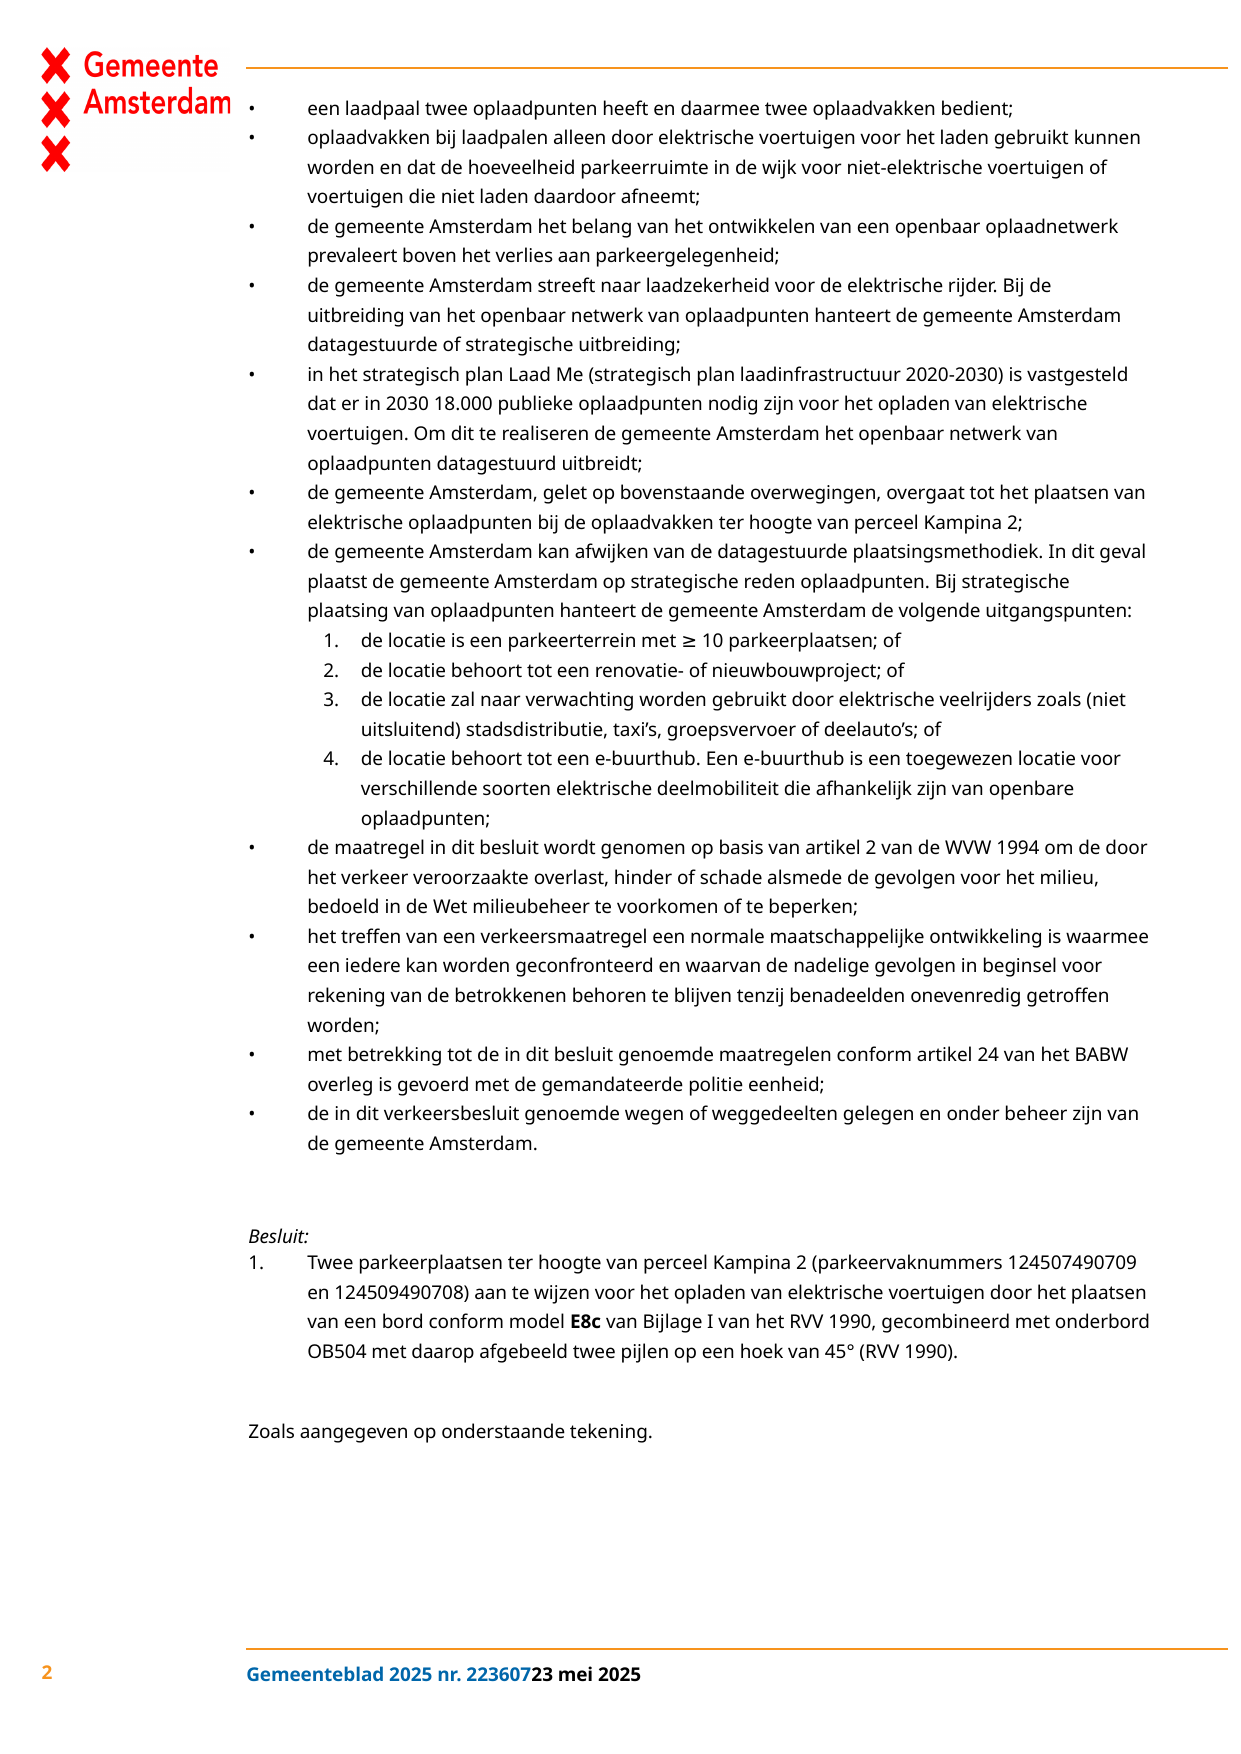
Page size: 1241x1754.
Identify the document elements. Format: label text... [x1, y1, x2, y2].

list de in dit verkeersbesluit genoemde wegen of weggedeelten gelegen en onder beheer zijn van de gemeente Amsterdam. [248, 1101, 1152, 1156]
list de locatie behoort tot een renovatie- of nieuwbouwproject; of [323, 657, 1152, 683]
list de maatregel in dit besluit wordt genomen op basis van artikel 2 van de WVW 1994 om de door het verkeer veroorzaakte overlast, hinder of schade alsmede de gevolgen voor het milieu, bedoeld in de Wet milieubeheer te voorkomen of te beperken; [248, 834, 1152, 919]
list met betrekking tot de in dit besluit genoemde maatregelen conform artikel 24 van het BABW overleg is gevoerd met de gemandateerde politie eenheid; [248, 1041, 1152, 1097]
list de locatie is een parkeerterrein met ≥ 10 parkeerplaatsen; of [323, 627, 1152, 653]
text Zoals aangegeven op onderstaande tekening. [248, 1418, 1152, 1444]
list in het strategisch plan Laad Me (strategisch plan laadinfrastructuur 2020-2030) is vastgesteld dat er in 2030 18.000 publieke oplaadpunten nodig zijn voor het opladen van elektrische voertuigen. Om dit te realiseren de gemeente Amsterdam het openbaar netwerk van oplaadpunten datagestuurd uitbreidt; [248, 361, 1152, 476]
picture [41, 47, 231, 172]
list de gemeente Amsterdam streeft naar laadzekerheid voor de elektrische rijder. Bij de uitbreiding van het openbaar netwerk van oplaadpunten hanteert de gemeente Amsterdam datagestuurde of strategische uitbreiding; [248, 272, 1152, 357]
list de gemeente Amsterdam het belang van het ontwikkelen van een openbaar oplaadnetwerk prevaleert boven het verlies aan parkeergelegenheid; [248, 213, 1152, 268]
list de locatie behoort tot een e-buurthub. Een e-buurthub is een toegewezen locatie voor verschillende soorten elektrische deelmobiliteit die afhankelijk zijn van openbare oplaadpunten; [323, 746, 1152, 831]
list een laadpaal twee oplaadpunten heeft en daarmee twee oplaadvakken bedient; [248, 95, 1152, 121]
text Besluit: [248, 1224, 1152, 1249]
list de gemeente Amsterdam kan afwijken van de datagestuurde plaatsingsmethodiek. In dit geval plaatst de gemeente Amsterdam op strategische reden oplaadpunten. Bij strategische plaatsing van oplaadpunten hanteert de gemeente Amsterdam de volgende uitgangspunten: [248, 538, 1152, 623]
list de locatie zal naar verwachting worden gebruikt door elektrische veelrijders zoals (niet uitsluitend) stadsdistributie, taxi’s, groepsvervoer of deelauto’s; of [323, 686, 1152, 742]
list oplaadvakken bij laadpalen alleen door elektrische voertuigen voor het laden gebruikt kunnen worden en dat de hoeveelheid parkeerruimte in de wijk voor niet-elektrische voertuigen of voertuigen die niet laden daardoor afneemt; [248, 124, 1152, 209]
list het treffen van een verkeersmaatregel een normale maatschappelijke ontwikkeling is waarmee een iedere kan worden geconfronteerd en waarvan de nadelige gevolgen in beginsel voor rekening van de betrokkenen behoren te blijven tenzij benadeelden onevenredig getroffen worden; [248, 923, 1152, 1038]
list Twee parkeerplaatsen ter hoogte van perceel Kampina 2 (parkeervaknummers 124507490709 en 124509490708) aan te wijzen voor het opladen van elektrische voertuigen door het plaatsen van een bord conform model E8c van Bijlage I van het RVV 1990, gecombineerd met onderbord OB504 met daarop afgebeeld twee pijlen op een hoek van 45° (RVV 1990). [248, 1249, 1152, 1364]
list de gemeente Amsterdam, gelet op bovenstaande overwegingen, overgaat tot het plaatsen van elektrische oplaadpunten bij de oplaadvakken ter hoogte van perceel Kampina 2; [248, 479, 1152, 535]
